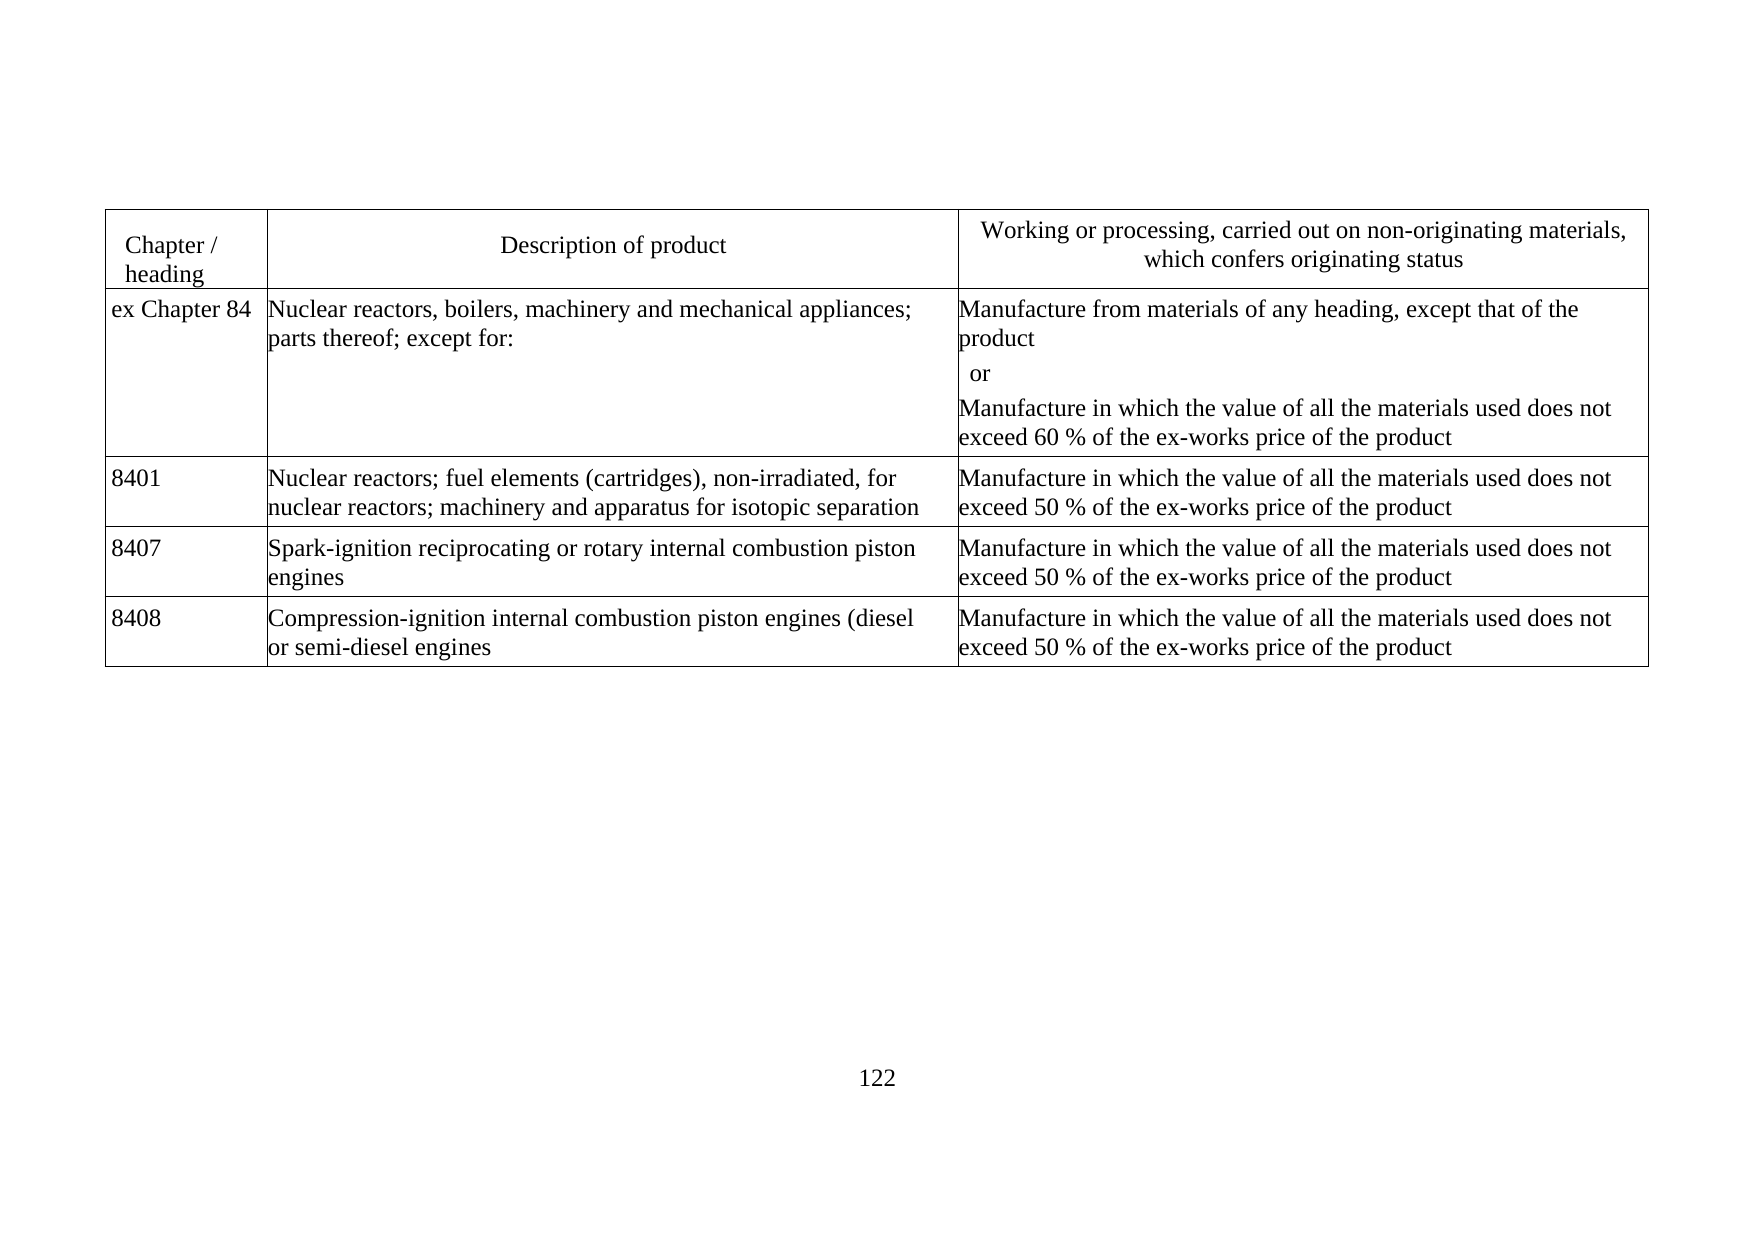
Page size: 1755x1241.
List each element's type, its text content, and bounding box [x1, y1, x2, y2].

table_cell Manufacture from materials of any heading, except that of the product or Manufacture in which the value of all the materials used does not exceed 60 % of the ex-works price of the product [959, 289, 1648, 456]
table_header Description of product [268, 210, 958, 287]
table_cell ex Chapter 84 [106, 289, 267, 456]
table_cell Manufacture in which the value of all the materials used does not exceed 50 % of the ex-works price of the product [959, 457, 1648, 526]
table_cell Spark-ignition reciprocating or rotary internal combustion piston engines [268, 527, 958, 596]
table_cell 8401 [106, 457, 267, 526]
table_cell Compression-ignition internal combustion piston engines (diesel or semi-diesel engines [268, 597, 958, 666]
table_cell Manufacture in which the value of all the materials used does not exceed 50 % of the ex-works price of the product [959, 527, 1648, 596]
table_header Working or processing, carried out on non-originating materials, which confers originating status [959, 210, 1648, 287]
table_header Chapter / heading [106, 210, 267, 287]
table_cell 8407 [106, 527, 267, 596]
table_cell 8408 [106, 597, 267, 666]
table_cell Nuclear reactors; fuel elements (cartridges), non-irradiated, for nuclear reactors; machinery and apparatus for isotopic separation [268, 457, 958, 526]
table_cell Manufacture in which the value of all the materials used does not exceed 50 % of the ex-works price of the product [959, 597, 1648, 666]
table_cell Nuclear reactors, boilers, machinery and mechanical appliances; parts thereof; except for: [268, 289, 958, 456]
